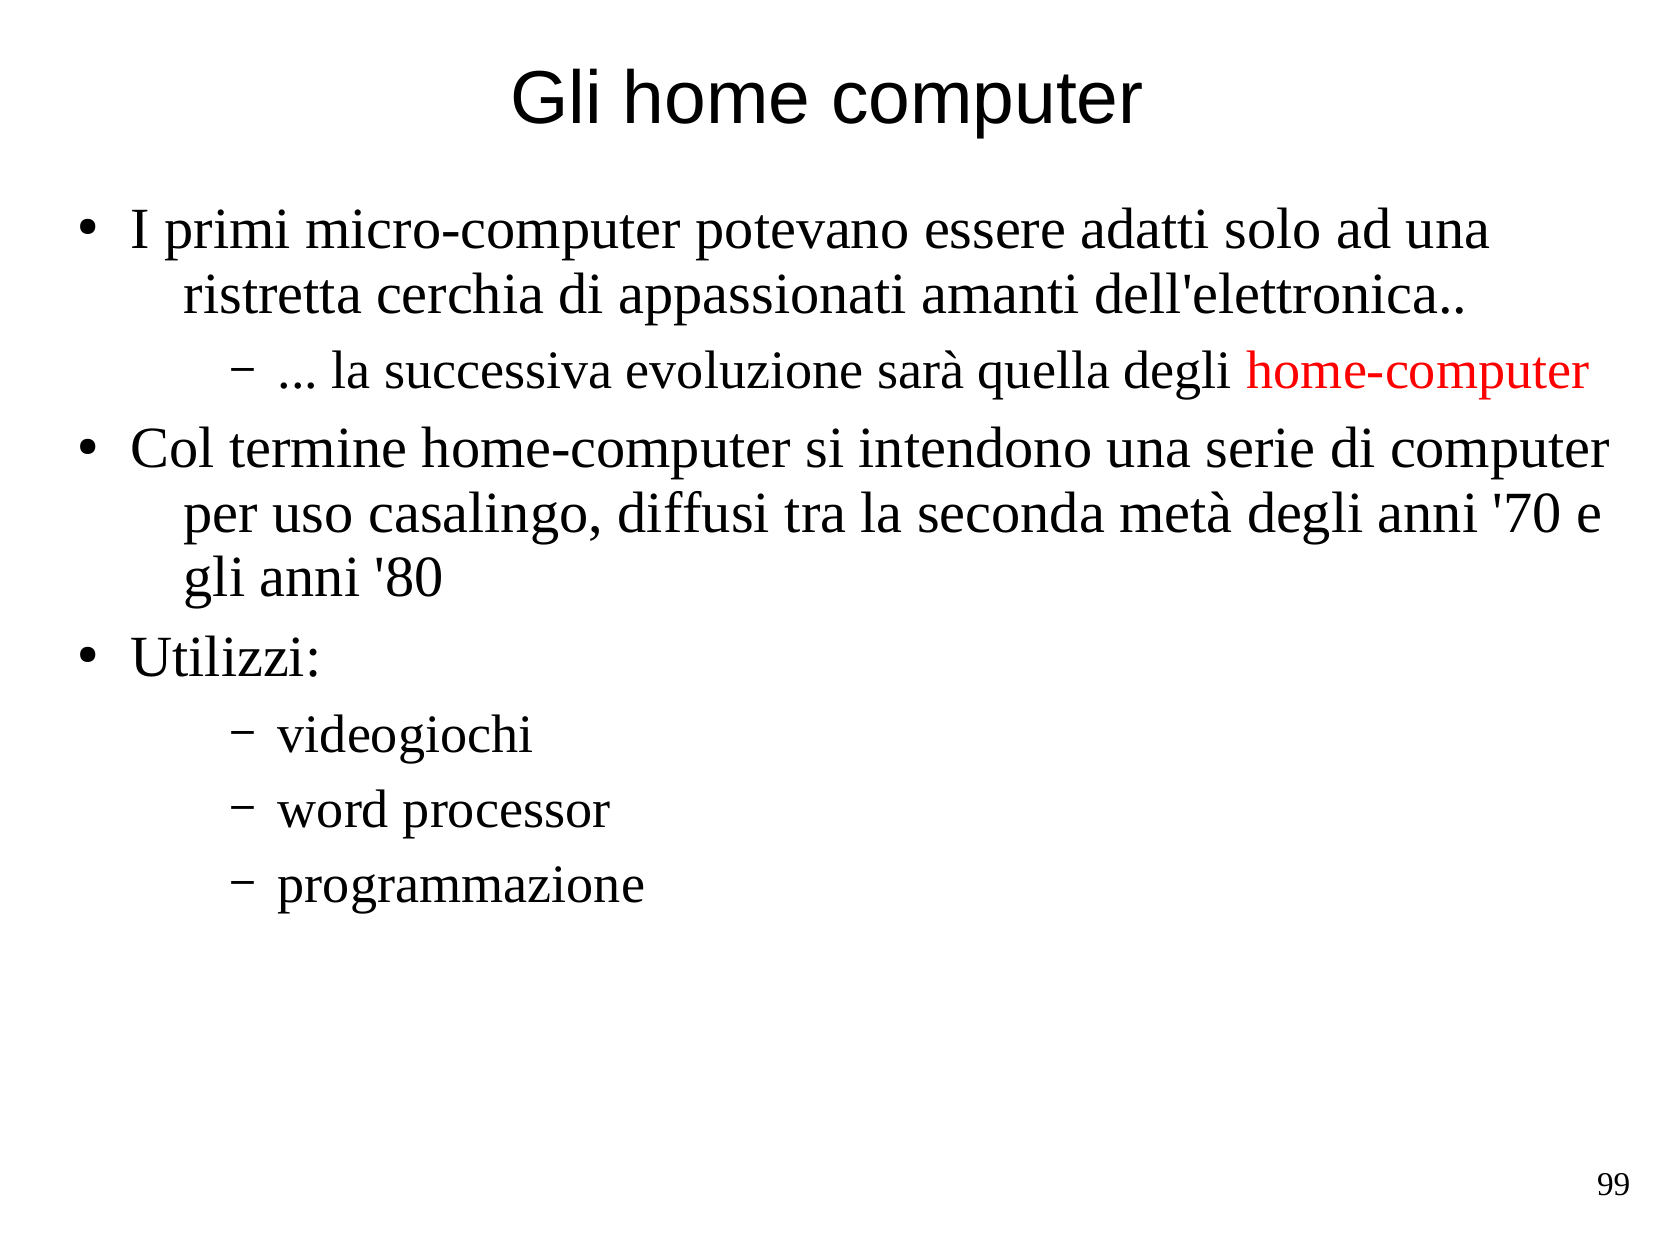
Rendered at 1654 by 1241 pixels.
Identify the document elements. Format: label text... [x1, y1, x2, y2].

title Gli home computer [37, 30, 1617, 166]
list I primi micro-computer potevano essere adatti solo ad una ristretta cerchia di appassionati amanti dell'elettronica.. ... la successiva evoluzione sarà quella degli home-computer Col termine home-computer si intendono una serie di computer per uso casalingo, diffusi tra la seconda metà degli anni '70 e gli anni '80 Utilizzi: videogiochi word processor programmazione [42, 196, 1612, 1187]
